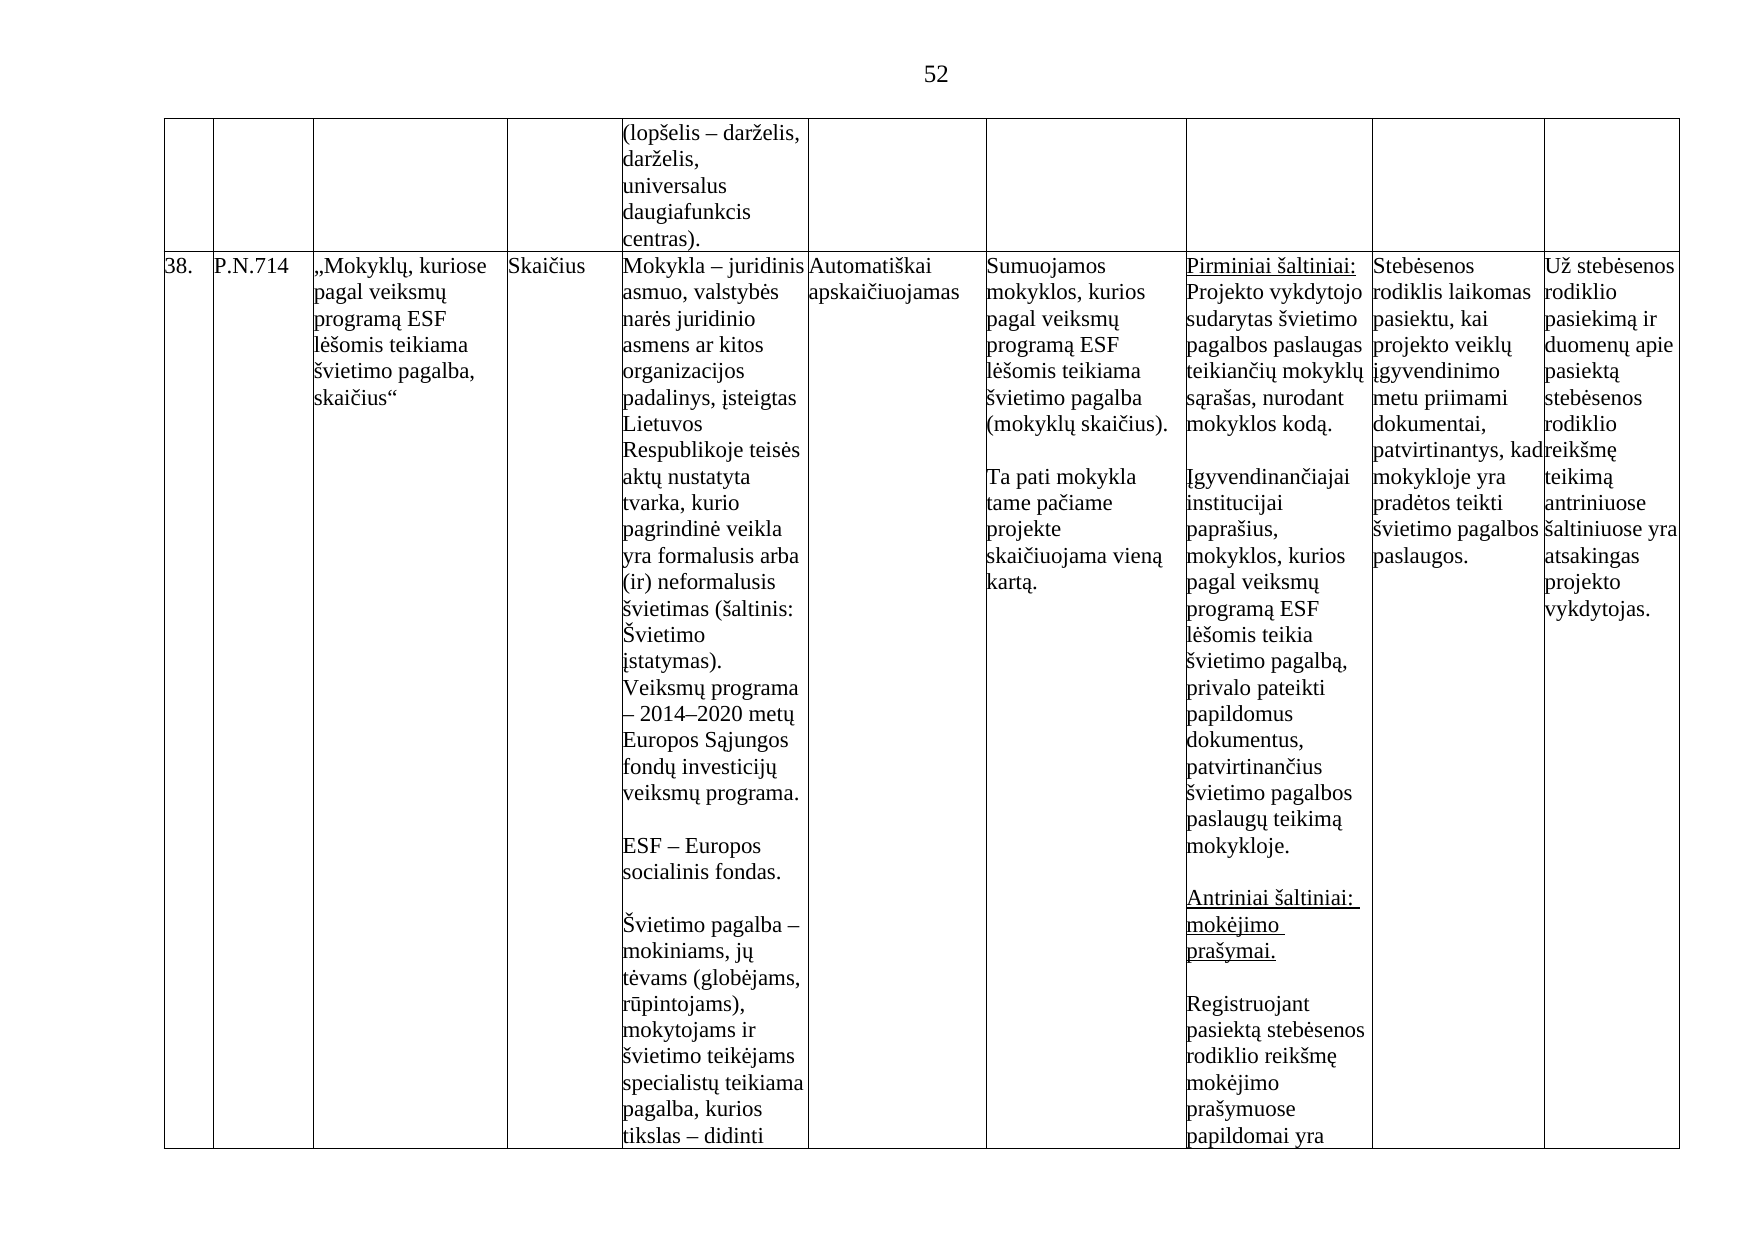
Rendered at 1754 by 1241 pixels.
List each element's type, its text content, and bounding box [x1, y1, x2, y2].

table_cell [809, 119, 986, 251]
table_cell [314, 119, 507, 251]
table_cell [165, 119, 213, 251]
table_cell (lopšelis – darželis, darželis, universalus daugiafunkcis centras). [623, 119, 808, 251]
table_cell Automatiškai apskaičiuojamas [809, 252, 986, 1148]
table_cell Skaičius [508, 252, 622, 1148]
table_cell [508, 119, 622, 251]
table_cell Sumuojamos mokyklos, kurios pagal veiksmų programą ESF lėšomis teikiama švietimo pagalba (mokyklų skaičius). Ta pati mokykla tame pačiame projekte skaičiuojama vieną kartą. [987, 252, 1186, 1148]
table_cell Pirminiai šaltiniai: Projekto vykdytojo sudarytas švietimo pagalbos paslaugas teikiančių mokyklų sąrašas, nurodant mokyklos kodą. Įgyvendinančiajai institucijai paprašius, mokyklos, kurios pagal veiksmų programą ESF lėšomis teikia švietimo pagalbą, privalo pateikti papildomus dokumentus, patvirtinančius švietimo pagalbos paslaugų teikimą mokykloje. Antriniai šaltiniai: mokėjimo prašymai. Registruojant pasiektą stebėsenos rodiklio reikšmę mokėjimo prašymuose papildomai yra [1187, 252, 1372, 1148]
table_cell Stebėsenos rodiklis laikomas pasiektu, kai projekto veiklų įgyvendinimo metu priimami dokumentai, patvirtinantys, kad mokykloje yra pradėtos teikti švietimo pagalbos paslaugos. [1373, 252, 1544, 1148]
table_cell [987, 119, 1186, 251]
table_cell [1187, 119, 1372, 251]
table_cell P.N.714 [214, 252, 313, 1148]
table_cell [214, 119, 313, 251]
table_cell [1373, 119, 1544, 251]
table_cell „Mokyklų, kuriose pagal veiksmų programą ESF lėšomis teikiama švietimo pagalba, skaičius“ [314, 252, 507, 1148]
table_cell [1545, 119, 1679, 251]
table_cell Už stebėsenos rodiklio pasiekimą ir duomenų apie pasiektą stebėsenos rodiklio reikšmę teikimą antriniuose šaltiniuose yra atsakingas projekto vykdytojas. [1545, 252, 1679, 1148]
table_cell Mokykla – juridinis asmuo, valstybės narės juridinio asmens ar kitos organizacijos padalinys, įsteigtas Lietuvos Respublikoje teisės aktų nustatyta tvarka, kurio pagrindinė veikla yra formalusis arba (ir) neformalusis švietimas (šaltinis: Švietimo įstatymas). Veiksmų programa – 2014–2020 metų Europos Sąjungos fondų investicijų veiksmų programa. ESF – Europos socialinis fondas. Švietimo pagalba – mokiniams, jų tėvams (globėjams, rūpintojams), mokytojams ir švietimo teikėjams specialistų teikiama pagalba, kurios tikslas – didinti [623, 252, 808, 1148]
table_cell 38. [165, 252, 213, 1148]
